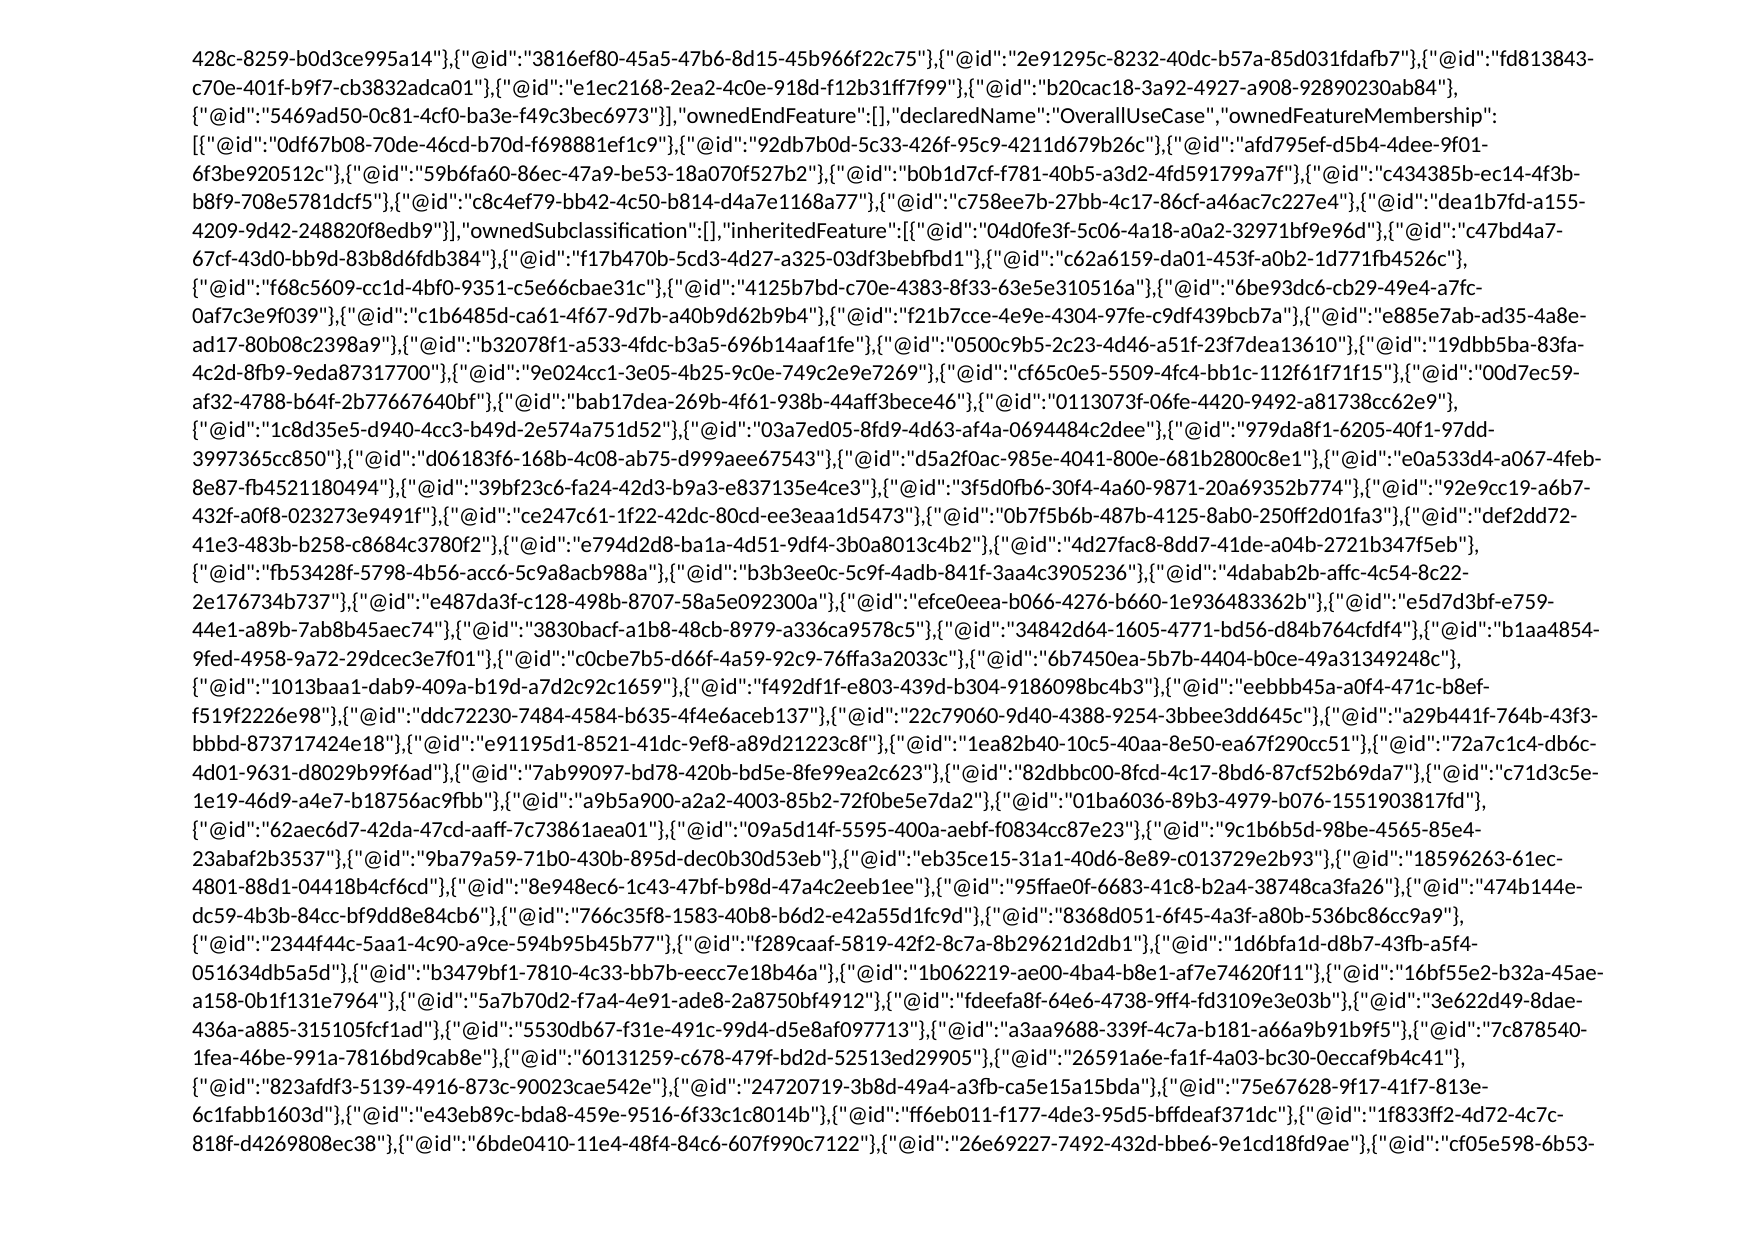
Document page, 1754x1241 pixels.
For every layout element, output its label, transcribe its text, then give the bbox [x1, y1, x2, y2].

text 428c-8259-b0d3ce995a14"},{"@id":"3816ef80-45a5-47b6-8d15-45b966f22c75"},{"@id":"2e91295c-8232-40dc-b57a-85d031fdafb7"},{"@id":"fd813843-c70e-401f-b9f7-cb3832adca01"},{"@id":"e1ec2168-2ea2-4c0e-918d-f12b31ff7f99"},{"@id":"b20cac18-3a92-4927-a908-92890230ab84"},{"@id":"5469ad50-0c81-4cf0-ba3e-f49c3bec6973"}],"ownedEndFeature":[],"declaredName":"OverallUseCase","ownedFeatureMembership":[{"@id":"0df67b08-70de-46cd-b70d-f698881ef1c9"},{"@id":"92db7b0d-5c33-426f-95c9-4211d679b26c"},{"@id":"afd795ef-d5b4-4dee-9f01-6f3be920512c"},{"@id":"59b6fa60-86ec-47a9-be53-18a070f527b2"},{"@id":"b0b1d7cf-f781-40b5-a3d2-4fd591799a7f"},{"@id":"c434385b-ec14-4f3b-b8f9-708e5781dcf5"},{"@id":"c8c4ef79-bb42-4c50-b814-d4a7e1168a77"},{"@id":"c758ee7b-27bb-4c17-86cf-a46ac7c227e4"},{"@id":"dea1b7fd-a155-4209-9d42-248820f8edb9"}],"ownedSubclassification":[],"inheritedFeature":[{"@id":"04d0fe3f-5c06-4a18-a0a2-32971bf9e96d"},{"@id":"c47bd4a7-67cf-43d0-bb9d-83b8d6fdb384"},{"@id":"f17b470b-5cd3-4d27-a325-03df3bebfbd1"},{"@id":"c62a6159-da01-453f-a0b2-1d771fb4526c"},{"@id":"f68c5609-cc1d-4bf0-9351-c5e66cbae31c"},{"@id":"4125b7bd-c70e-4383-8f33-63e5e310516a"},{"@id":"6be93dc6-cb29-49e4-a7fc-0af7c3e9f039"},{"@id":"c1b6485d-ca61-4f67-9d7b-a40b9d62b9b4"},{"@id":"f21b7cce-4e9e-4304-97fe-c9df439bcb7a"},{"@id":"e885e7ab-ad35-4a8e-ad17-80b08c2398a9"},{"@id":"b32078f1-a533-4fdc-b3a5-696b14aaf1fe"},{"@id":"0500c9b5-2c23-4d46-a51f-23f7dea13610"},{"@id":"19dbb5ba-83fa-4c2d-8fb9-9eda87317700"},{"@id":"9e024cc1-3e05-4b25-9c0e-749c2e9e7269"},{"@id":"cf65c0e5-5509-4fc4-bb1c-112f61f71f15"},{"@id":"00d7ec59-af32-4788-b64f-2b77667640bf"},{"@id":"bab17dea-269b-4f61-938b-44aff3bece46"},{"@id":"0113073f-06fe-4420-9492-a81738cc62e9"},{"@id":"1c8d35e5-d940-4cc3-b49d-2e574a751d52"},{"@id":"03a7ed05-8fd9-4d63-af4a-0694484c2dee"},{"@id":"979da8f1-6205-40f1-97dd-3997365cc850"},{"@id":"d06183f6-168b-4c08-ab75-d999aee67543"},{"@id":"d5a2f0ac-985e-4041-800e-681b2800c8e1"},{"@id":"e0a533d4-a067-4feb-8e87-fb4521180494"},{"@id":"39bf23c6-fa24-42d3-b9a3-e837135e4ce3"},{"@id":"3f5d0fb6-30f4-4a60-9871-20a69352b774"},{"@id":"92e9cc19-a6b7-432f-a0f8-023273e9491f"},{"@id":"ce247c61-1f22-42dc-80cd-ee3eaa1d5473"},{"@id":"0b7f5b6b-487b-4125-8ab0-250ff2d01fa3"},{"@id":"def2dd72-41e3-483b-b258-c8684c3780f2"},{"@id":"e794d2d8-ba1a-4d51-9df4-3b0a8013c4b2"},{"@id":"4d27fac8-8dd7-41de-a04b-2721b347f5eb"},{"@id":"fb53428f-5798-4b56-acc6-5c9a8acb988a"},{"@id":"b3b3ee0c-5c9f-4adb-841f-3aa4c3905236"},{"@id":"4dabab2b-affc-4c54-8c22-2e176734b737"},{"@id":"e487da3f-c128-498b-8707-58a5e092300a"},{"@id":"efce0eea-b066-4276-b660-1e936483362b"},{"@id":"e5d7d3bf-e759-44e1-a89b-7ab8b45aec74"},{"@id":"3830bacf-a1b8-48cb-8979-a336ca9578c5"},{"@id":"34842d64-1605-4771-bd56-d84b764cfdf4"},{"@id":"b1aa4854-9fed-4958-9a72-29dcec3e7f01"},{"@id":"c0cbe7b5-d66f-4a59-92c9-76ffa3a2033c"},{"@id":"6b7450ea-5b7b-4404-b0ce-49a31349248c"},{"@id":"1013baa1-dab9-409a-b19d-a7d2c92c1659"},{"@id":"f492df1f-e803-439d-b304-9186098bc4b3"},{"@id":"eebbb45a-a0f4-471c-b8ef-f519f2226e98"},{"@id":"ddc72230-7484-4584-b635-4f4e6aceb137"},{"@id":"22c79060-9d40-4388-9254-3bbee3dd645c"},{"@id":"a29b441f-764b-43f3-bbbd-873717424e18"},{"@id":"e91195d1-8521-41dc-9ef8-a89d21223c8f"},{"@id":"1ea82b40-10c5-40aa-8e50-ea67f290cc51"},{"@id":"72a7c1c4-db6c-4d01-9631-d8029b99f6ad"},{"@id":"7ab99097-bd78-420b-bd5e-8fe99ea2c623"},{"@id":"82dbbc00-8fcd-4c17-8bd6-87cf52b69da7"},{"@id":"c71d3c5e-1e19-46d9-a4e7-b18756ac9fbb"},{"@id":"a9b5a900-a2a2-4003-85b2-72f0be5e7da2"},{"@id":"01ba6036-89b3-4979-b076-1551903817fd"},{"@id":"62aec6d7-42da-47cd-aaff-7c73861aea01"},{"@id":"09a5d14f-5595-400a-aebf-f0834cc87e23"},{"@id":"9c1b6b5d-98be-4565-85e4-23abaf2b3537"},{"@id":"9ba79a59-71b0-430b-895d-dec0b30d53eb"},{"@id":"eb35ce15-31a1-40d6-8e89-c013729e2b93"},{"@id":"18596263-61ec-4801-88d1-04418b4cf6cd"},{"@id":"8e948ec6-1c43-47bf-b98d-47a4c2eeb1ee"},{"@id":"95ffae0f-6683-41c8-b2a4-38748ca3fa26"},{"@id":"474b144e-dc59-4b3b-84cc-bf9dd8e84cb6"},{"@id":"766c35f8-1583-40b8-b6d2-e42a55d1fc9d"},{"@id":"8368d051-6f45-4a3f-a80b-536bc86cc9a9"},{"@id":"2344f44c-5aa1-4c90-a9ce-594b95b45b77"},{"@id":"f289caaf-5819-42f2-8c7a-8b29621d2db1"},{"@id":"1d6bfa1d-d8b7-43fb-a5f4-051634db5a5d"},{"@id":"b3479bf1-7810-4c33-bb7b-eecc7e18b46a"},{"@id":"1b062219-ae00-4ba4-b8e1-af7e74620f11"},{"@id":"16bf55e2-b32a-45ae-a158-0b1f131e7964"},{"@id":"5a7b70d2-f7a4-4e91-ade8-2a8750bf4912"},{"@id":"fdeefa8f-64e6-4738-9ff4-fd3109e3e03b"},{"@id":"3e622d49-8dae-436a-a885-315105fcf1ad"},{"@id":"5530db67-f31e-491c-99d4-d5e8af097713"},{"@id":"a3aa9688-339f-4c7a-b181-a66a9b91b9f5"},{"@id":"7c878540-1fea-46be-991a-7816bd9cab8e"},{"@id":"60131259-c678-479f-bd2d-52513ed29905"},{"@id":"26591a6e-fa1f-4a03-bc30-0eccaf9b4c41"},{"@id":"823afdf3-5139-4916-873c-90023cae542e"},{"@id":"24720719-3b8d-49a4-a3fb-ca5e15a15bda"},{"@id":"75e67628-9f17-41f7-813e-6c1fabb1603d"},{"@id":"e43eb89c-bda8-459e-9516-6f33c1c8014b"},{"@id":"ff6eb011-f177-4de3-95d5-bffdeaf371dc"},{"@id":"1f833ff2-4d72-4c7c-818f-d4269808ec38"},{"@id":"6bde0410-11e4-48f4-84c6-607f990c7122"},{"@id":"26e69227-7492-432d-bbe6-9e1cd18fd9ae"},{"@id":"cf05e598-6b53- [192, 44, 1606, 1157]
